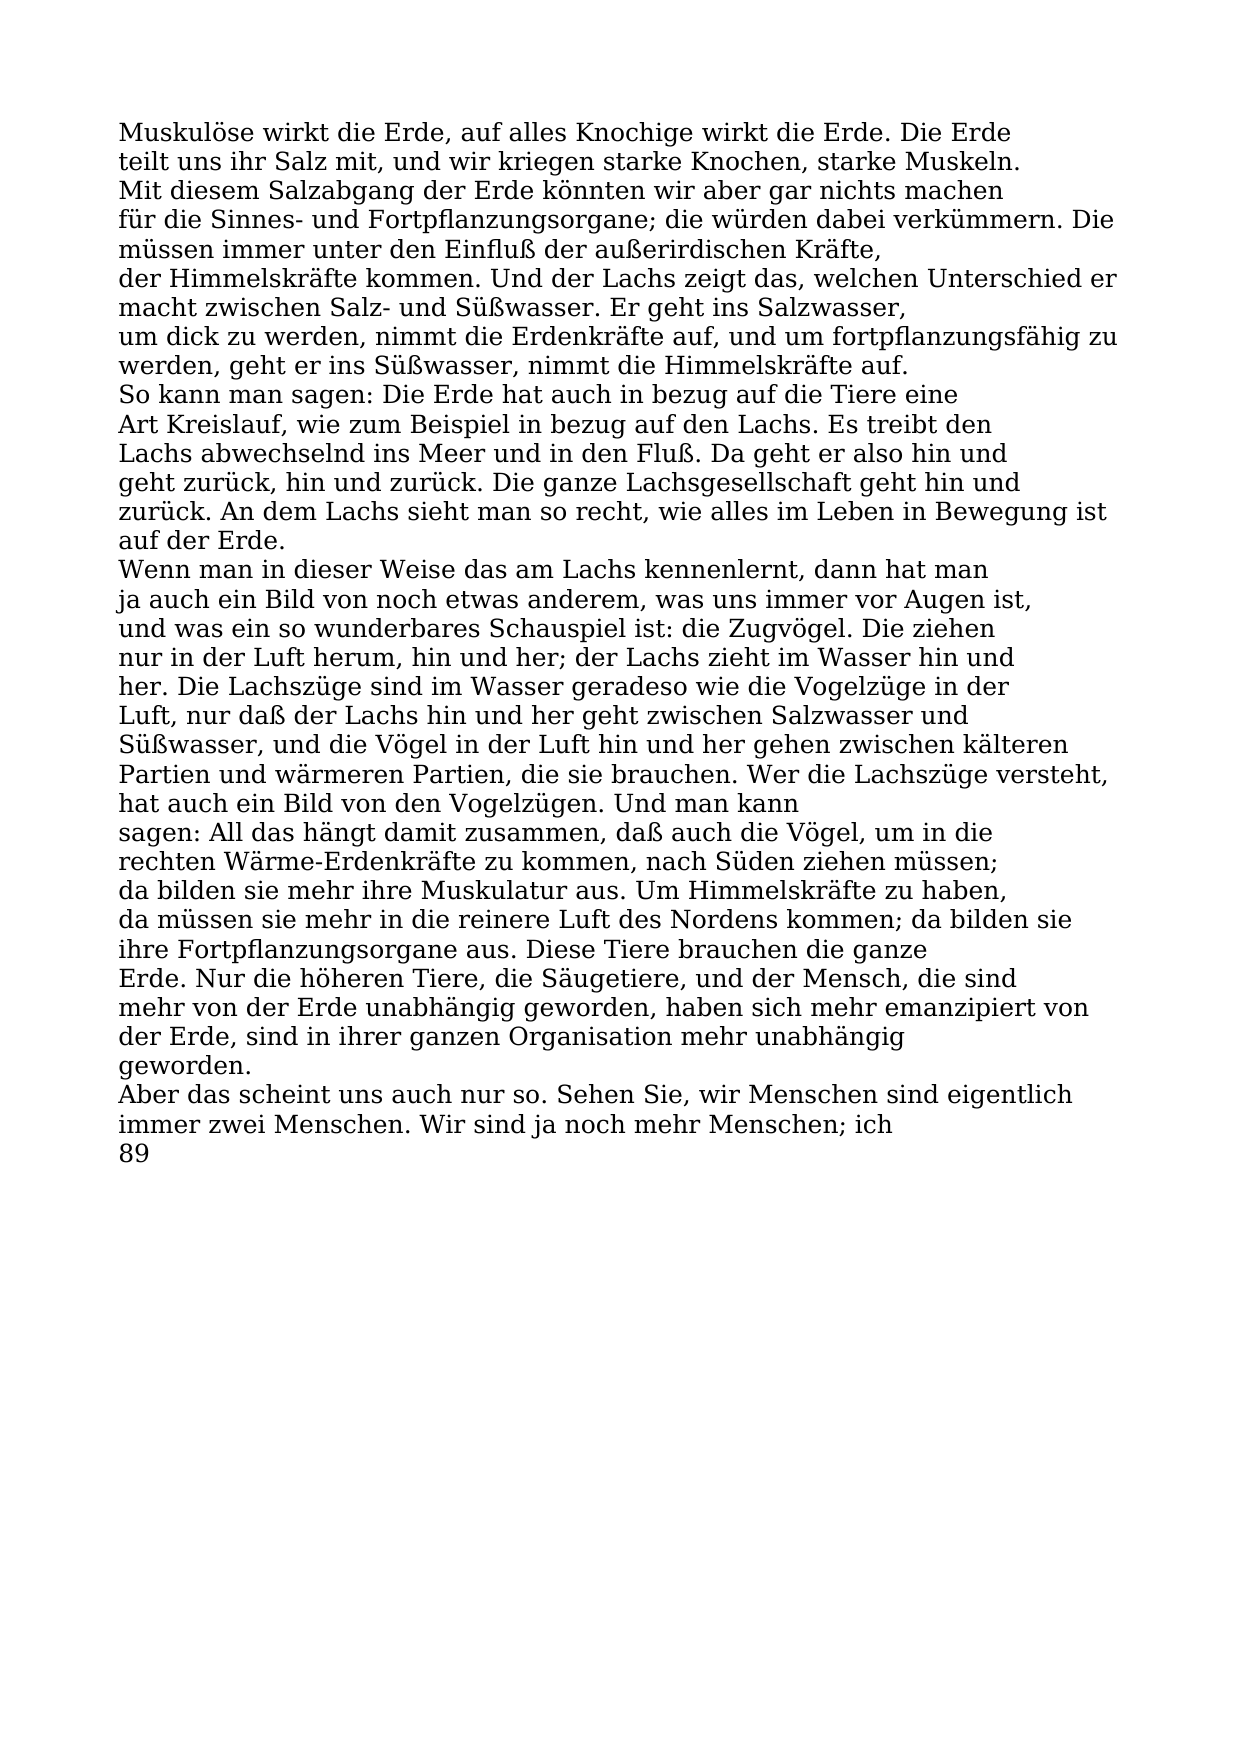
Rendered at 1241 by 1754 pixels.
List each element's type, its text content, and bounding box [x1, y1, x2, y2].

text Muskulöse wirkt die Erde, auf alles Knochige wirkt die Erde. Die Erde [118, 118, 1122, 147]
text geht zurück, hin und zurück. Die ganze Lachsgesellschaft geht hin und [118, 468, 1122, 497]
text So kann man sagen: Die Erde hat auch in bezug auf die Tiere eine [118, 381, 1122, 410]
text mehr von der Erde unabhängig geworden, haben sich mehr emanzipiert von der Erde, sind in ihrer ganzen Organisation mehr unabhängig [118, 993, 1122, 1051]
text zurück. An dem Lachs sieht man so recht, wie alles im Leben in Bewegung ist auf der Erde. [118, 497, 1122, 556]
text Aber das scheint uns auch nur so. Sehen Sie, wir Menschen sind eigentlich immer zwei Menschen. Wir sind ja noch mehr Menschen; ich [118, 1081, 1122, 1139]
text geworden. [118, 1051, 1122, 1081]
text Lachs abwechselnd ins Meer und in den Fluß. Da geht er also hin und [118, 439, 1122, 468]
text und was ein so wunderbares Schauspiel ist: die Zugvögel. Die ziehen [118, 614, 1122, 643]
text Süßwasser, und die Vögel in der Luft hin und her gehen zwischen kälteren Partien und wärmeren Partien, die sie brauchen. Wer die Lachszüge versteht, hat auch ein Bild von den Vogelzügen. Und man kann [118, 731, 1122, 818]
text ja auch ein Bild von noch etwas anderem, was uns immer vor Augen ist, [118, 585, 1122, 614]
text da bilden sie mehr ihre Muskulatur aus. Um Himmelskräfte zu haben, [118, 876, 1122, 906]
text rechten Wärme-Erdenkräfte zu kommen, nach Süden ziehen müssen; [118, 847, 1122, 876]
text um dick zu werden, nimmt die Erdenkräfte auf, und um fortpflanzungsfähig zu werden, geht er ins Süßwasser, nimmt die Himmelskräfte auf. [118, 322, 1122, 381]
text nur in der Luft herum, hin und her; der Lachs zieht im Wasser hin und [118, 643, 1122, 672]
text 89 [118, 1139, 1122, 1168]
text sagen: All das hängt damit zusammen, daß auch die Vögel, um in die [118, 818, 1122, 847]
text für die Sinnes- und Fortpflanzungsorgane; die würden dabei verkümmern. Die müssen immer unter den Einfluß der außerirdischen Kräfte, [118, 206, 1122, 264]
text teilt uns ihr Salz mit, und wir kriegen starke Knochen, starke Muskeln. [118, 147, 1122, 176]
text da müssen sie mehr in die reinere Luft des Nordens kommen; da bilden sie ihre Fortpflanzungsorgane aus. Diese Tiere brauchen die ganze [118, 906, 1122, 964]
text Erde. Nur die höheren Tiere, die Säugetiere, und der Mensch, die sind [118, 964, 1122, 993]
text Art Kreislauf, wie zum Beispiel in bezug auf den Lachs. Es treibt den [118, 410, 1122, 439]
text Mit diesem Salzabgang der Erde könnten wir aber gar nichts machen [118, 176, 1122, 206]
text der Himmelskräfte kommen. Und der Lachs zeigt das, welchen Unterschied er macht zwischen Salz- und Süßwasser. Er geht ins Salzwasser, [118, 264, 1122, 322]
text her. Die Lachszüge sind im Wasser geradeso wie die Vogelzüge in der [118, 672, 1122, 701]
text Wenn man in dieser Weise das am Lachs kennenlernt, dann hat man [118, 556, 1122, 585]
text Luft, nur daß der Lachs hin und her geht zwischen Salzwasser und [118, 701, 1122, 731]
